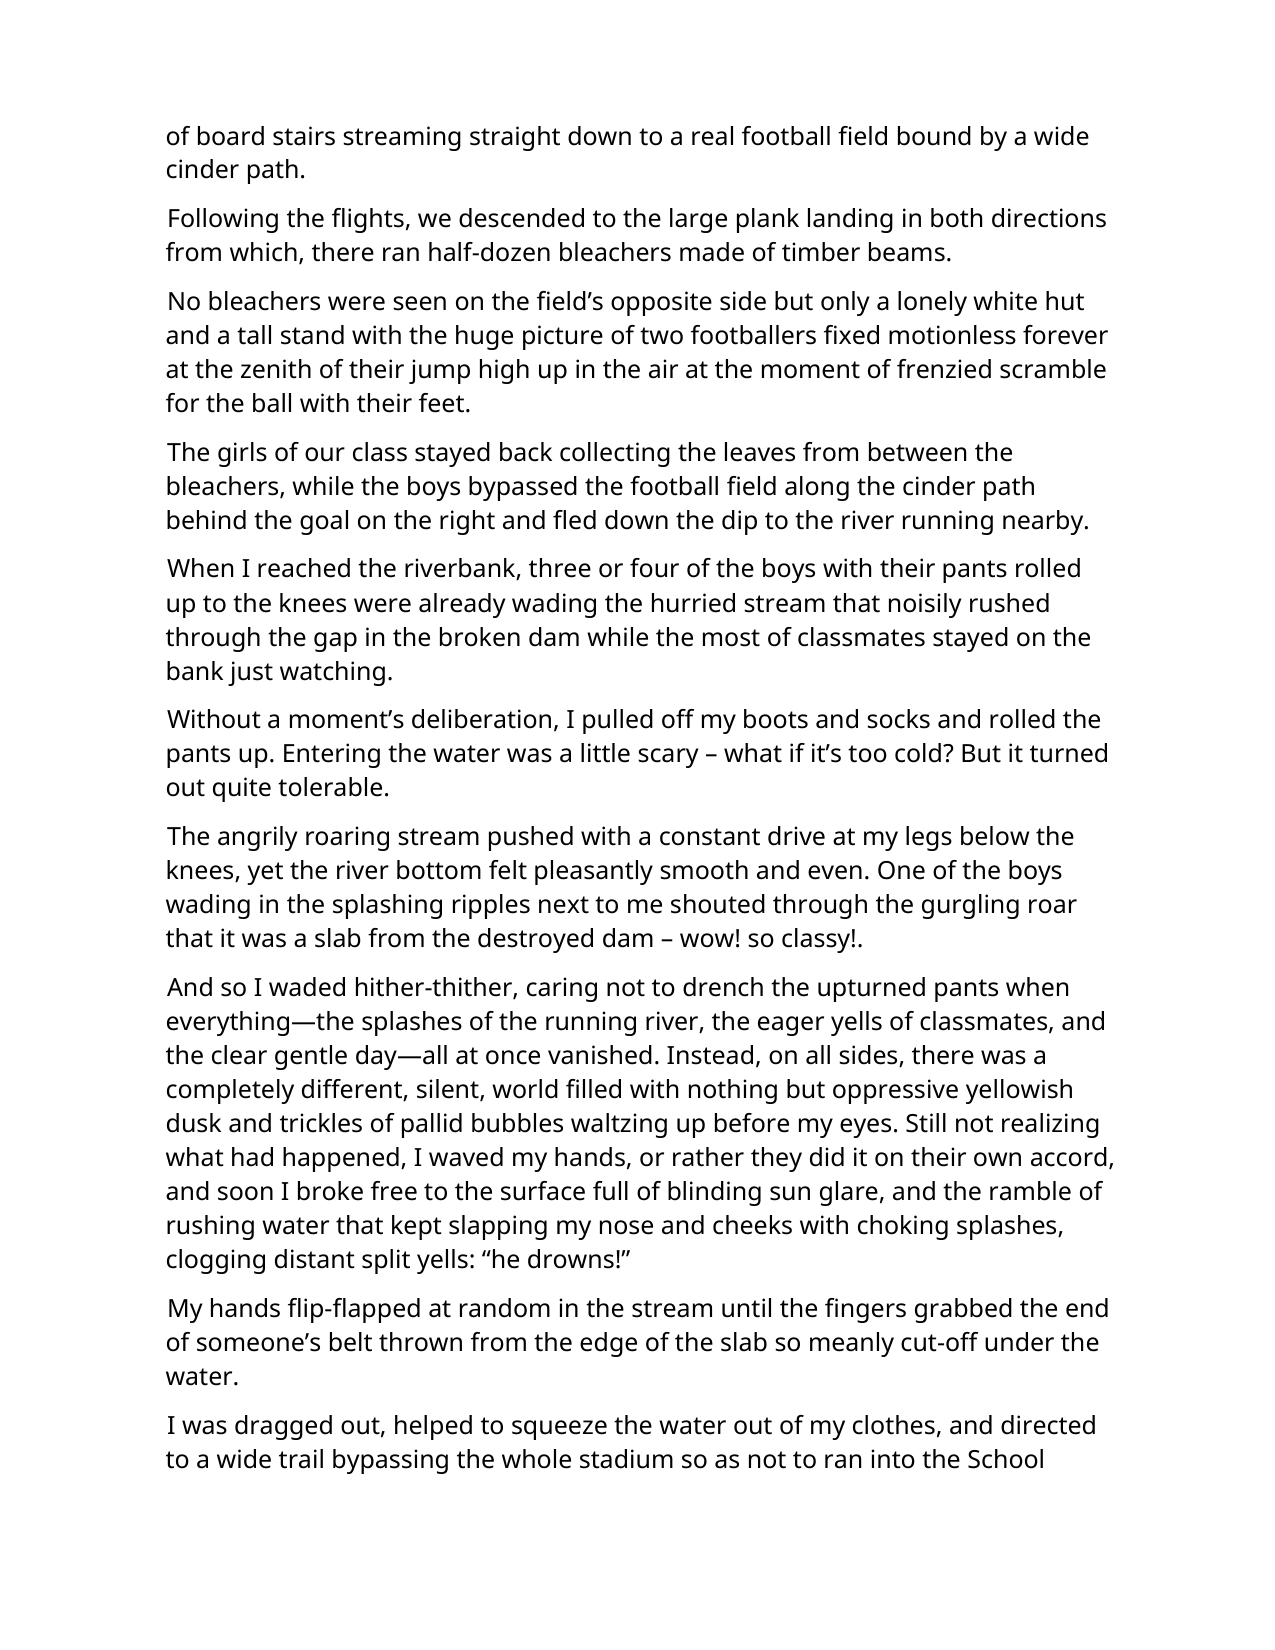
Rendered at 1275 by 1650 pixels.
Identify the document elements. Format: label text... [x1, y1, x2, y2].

text My hands flip-flapped at random in the stream until the fingers grabbed the end of someone’s belt thrown from the edge of the slab so meanly cut-off under the water. [165, 1291, 1118, 1393]
text The girls of our class stayed back collecting the leaves from between the bleachers, while the boys bypassed the football field along the cinder path behind the goal on the right and fled down the dip to the river running nearby. [165, 434, 1118, 537]
text No bleachers were seen on the field’s opposite side but only a lonely white hut and a tall stand with the huge picture of two footballers fixed motionless forever at the zenith of their jump high up in the air at the moment of frenzied scramble for the ball with their feet. [165, 283, 1118, 420]
text Following the flights, we descended to the large plank landing in both directions from which, there ran half-dozen bleachers made of timber beams. [165, 201, 1118, 269]
text The angrily roaring stream pushed with a constant drive at my legs below the knees, yet the river bottom felt pleasantly smooth and even. One of the boys wading in the splashing ripples next to me shouted through the gurgling roar that it was a slab from the destroyed dam – wow! so classy!. [165, 819, 1118, 955]
text And so I waded hither-thither, caring not to drench the upturned pants when everything—the splashes of the running river, the eager yells of classmates, and the clear gentle day—all at once vanished. Instead, on all sides, there was a completely different, silent, world filled with nothing but oppressive yellowish dusk and trickles of pallid bubbles waltzing up before my eyes. Still not realizing what had happened, I waved my hands, or rather they did it on their own accord, and soon I broke free to the surface full of blinding sun glare, and the ramble of rushing water that kept slapping my nose and cheeks with choking splashes, clogging distant split yells: “he drowns!” [165, 969, 1118, 1276]
text of board stairs streaming straight down to a real football field bound by a wide cinder path. [165, 118, 1118, 186]
text Without a moment’s deliberation, I pulled off my boots and socks and rolled the pants up. Entering the water was a little scary – what if it’s too cold? But it turned out quite tolerable. [165, 702, 1118, 804]
text When I reached the riverbank, three or four of the boys with their pants rolled up to the knees were already wading the hurried stream that noisily rushed through the gap in the broken dam while the most of classmates stayed on the bank just watching. [165, 551, 1118, 687]
text I was dragged out, helped to squeeze the water out of my clothes, and directed to a wide trail bypassing the whole stadium so as not to ran into the School [165, 1407, 1118, 1476]
